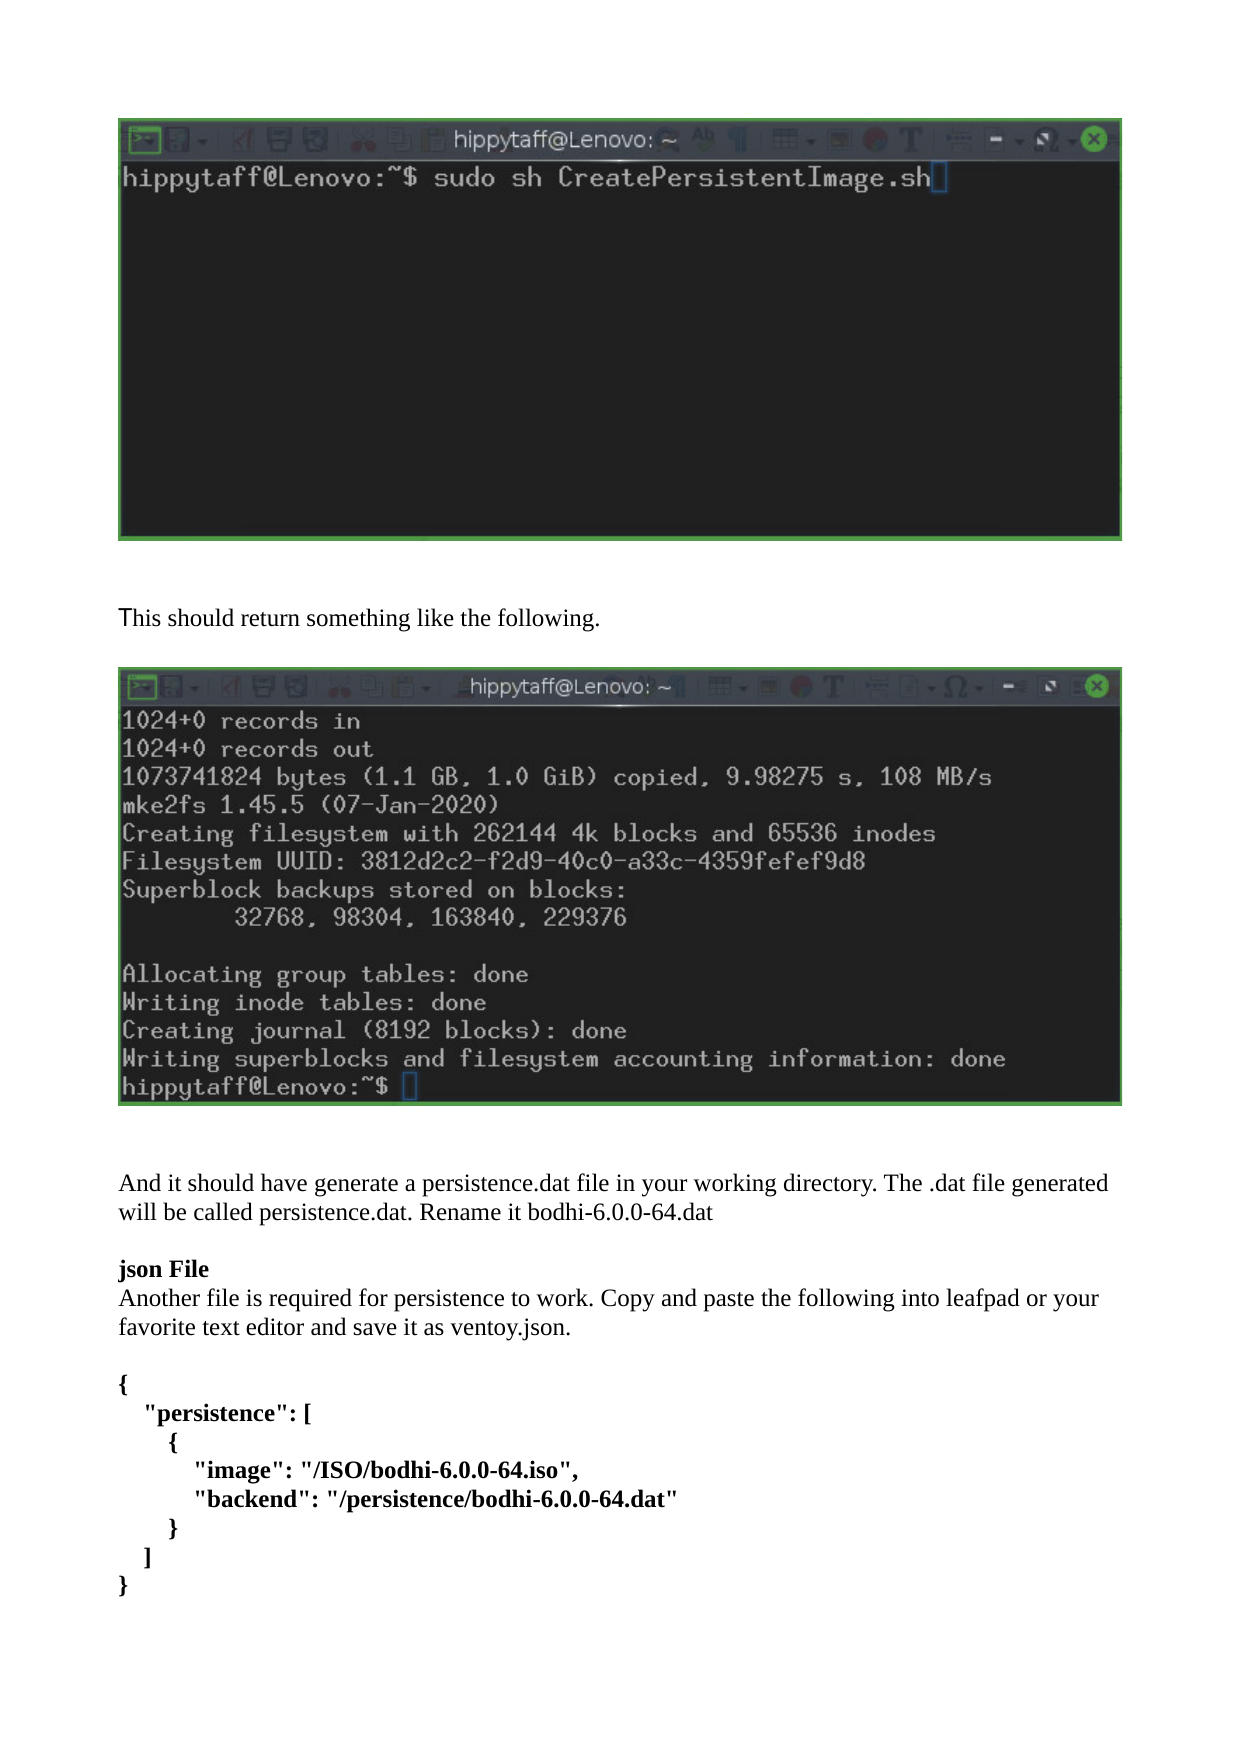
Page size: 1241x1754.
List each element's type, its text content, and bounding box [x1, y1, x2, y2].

text { [118, 1369, 1122, 1398]
text } [118, 1571, 1122, 1599]
picture [118, 667, 1123, 1106]
text { [118, 1427, 1122, 1456]
text } [118, 1513, 1122, 1542]
text And it should have generate a persistence.dat file in your working directory. The .dat file generated will be called persistence.dat. Rename it bodhi-6.0.0-64.dat [118, 1168, 1122, 1226]
text "image": "/ISO/bodhi-6.0.0-64.iso", [118, 1456, 1122, 1484]
text ] [118, 1542, 1122, 1571]
picture [118, 118, 1123, 541]
text This should return something like the following. [118, 600, 1122, 634]
text Another file is required for persistence to work. Copy and paste the following into leafpad or your favorite text editor and save it as ventoy.json. [118, 1283, 1122, 1341]
text "backend": "/persistence/bodhi-6.0.0-64.dat" [118, 1484, 1122, 1513]
text json File [118, 1254, 1122, 1283]
text "persistence": [ [118, 1398, 1122, 1427]
